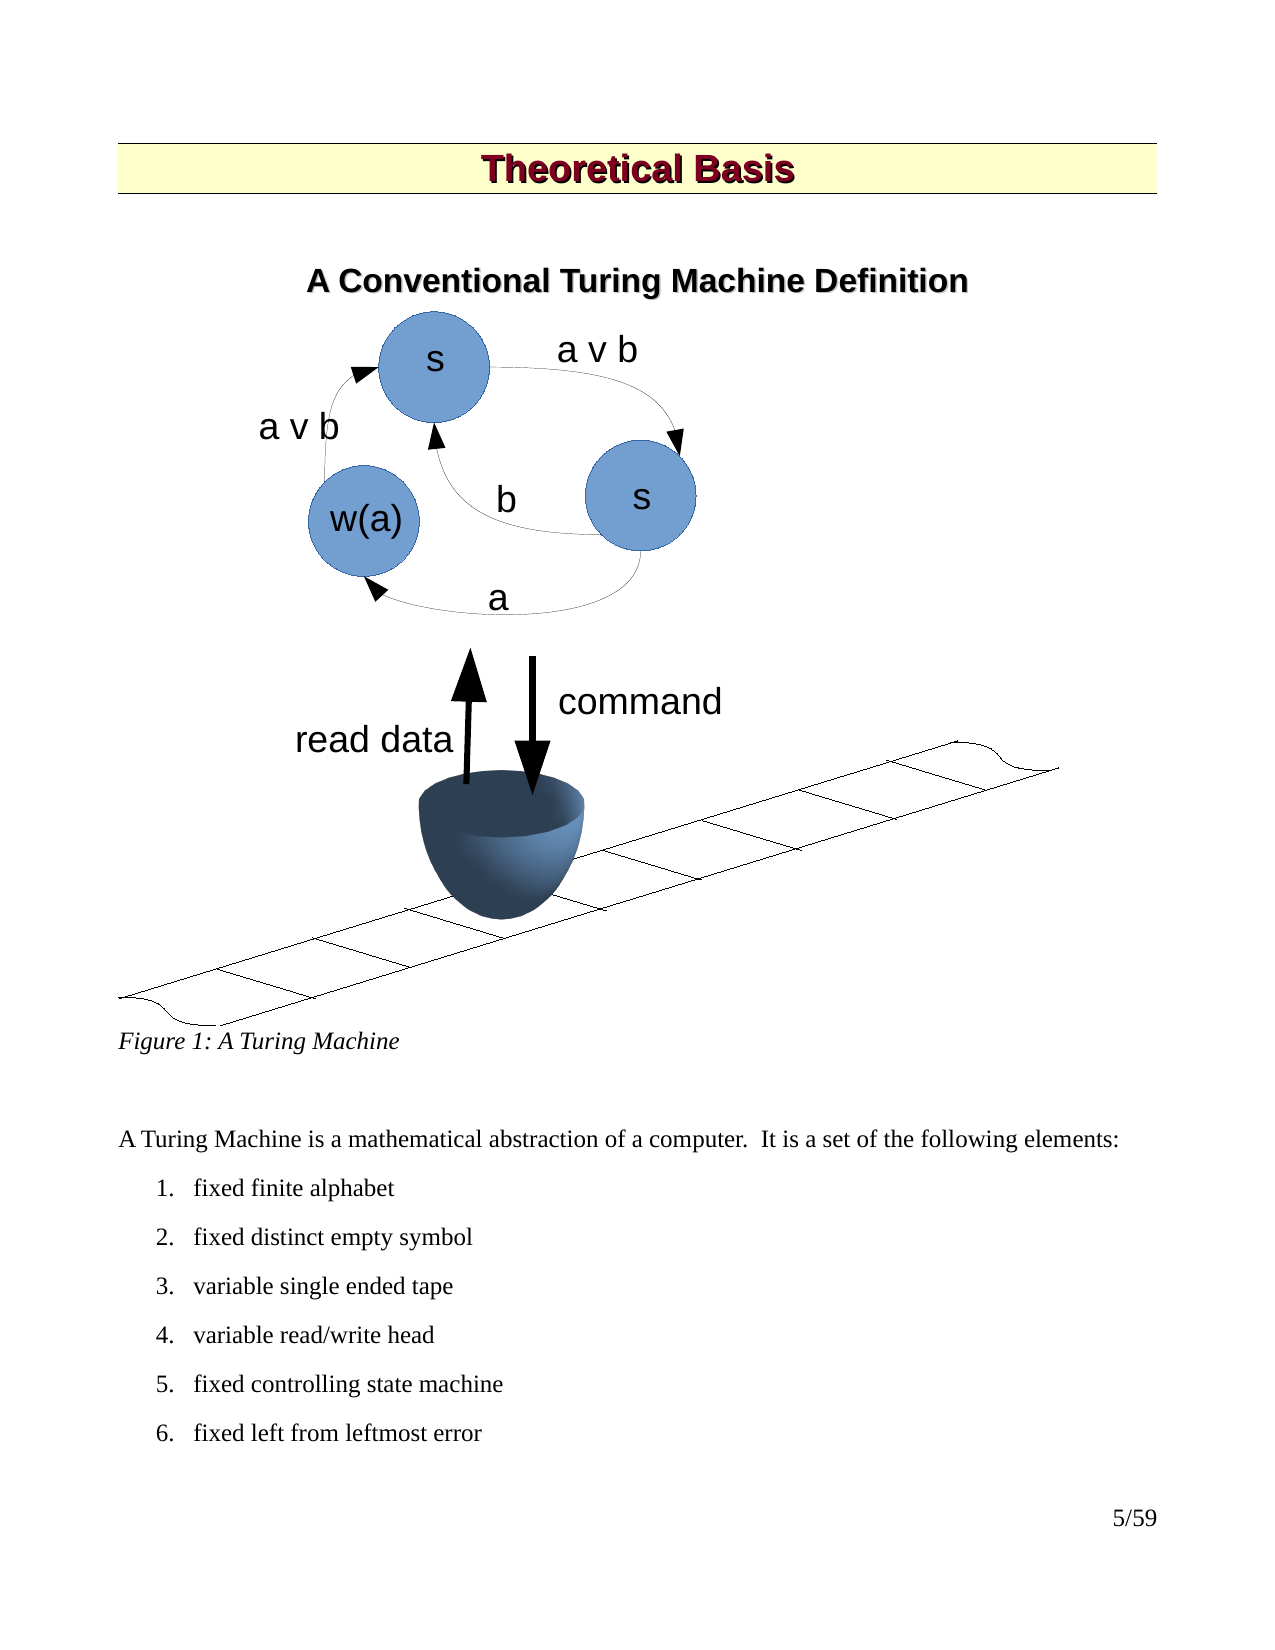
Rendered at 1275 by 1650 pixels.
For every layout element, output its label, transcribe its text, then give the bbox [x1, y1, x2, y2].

list fixed controlling state machine [156, 1369, 1157, 1398]
text A Turing Machine is a mathematical abstraction of a computer. It is a set of the following elements: [118, 1124, 1157, 1153]
subtitle A Conventional Turing Machine Definition [118, 261, 1157, 299]
list fixed distinct empty symbol [156, 1222, 1157, 1251]
list fixed finite alphabet [156, 1173, 1157, 1202]
text Figure 1: A Turing Machine [118, 324, 1059, 1054]
subtitle Theoretical Basis [118, 144, 1157, 193]
list fixed left from leftmost error [156, 1418, 1157, 1447]
list variable single ended tape [156, 1271, 1157, 1300]
list variable read/write head [156, 1320, 1157, 1349]
